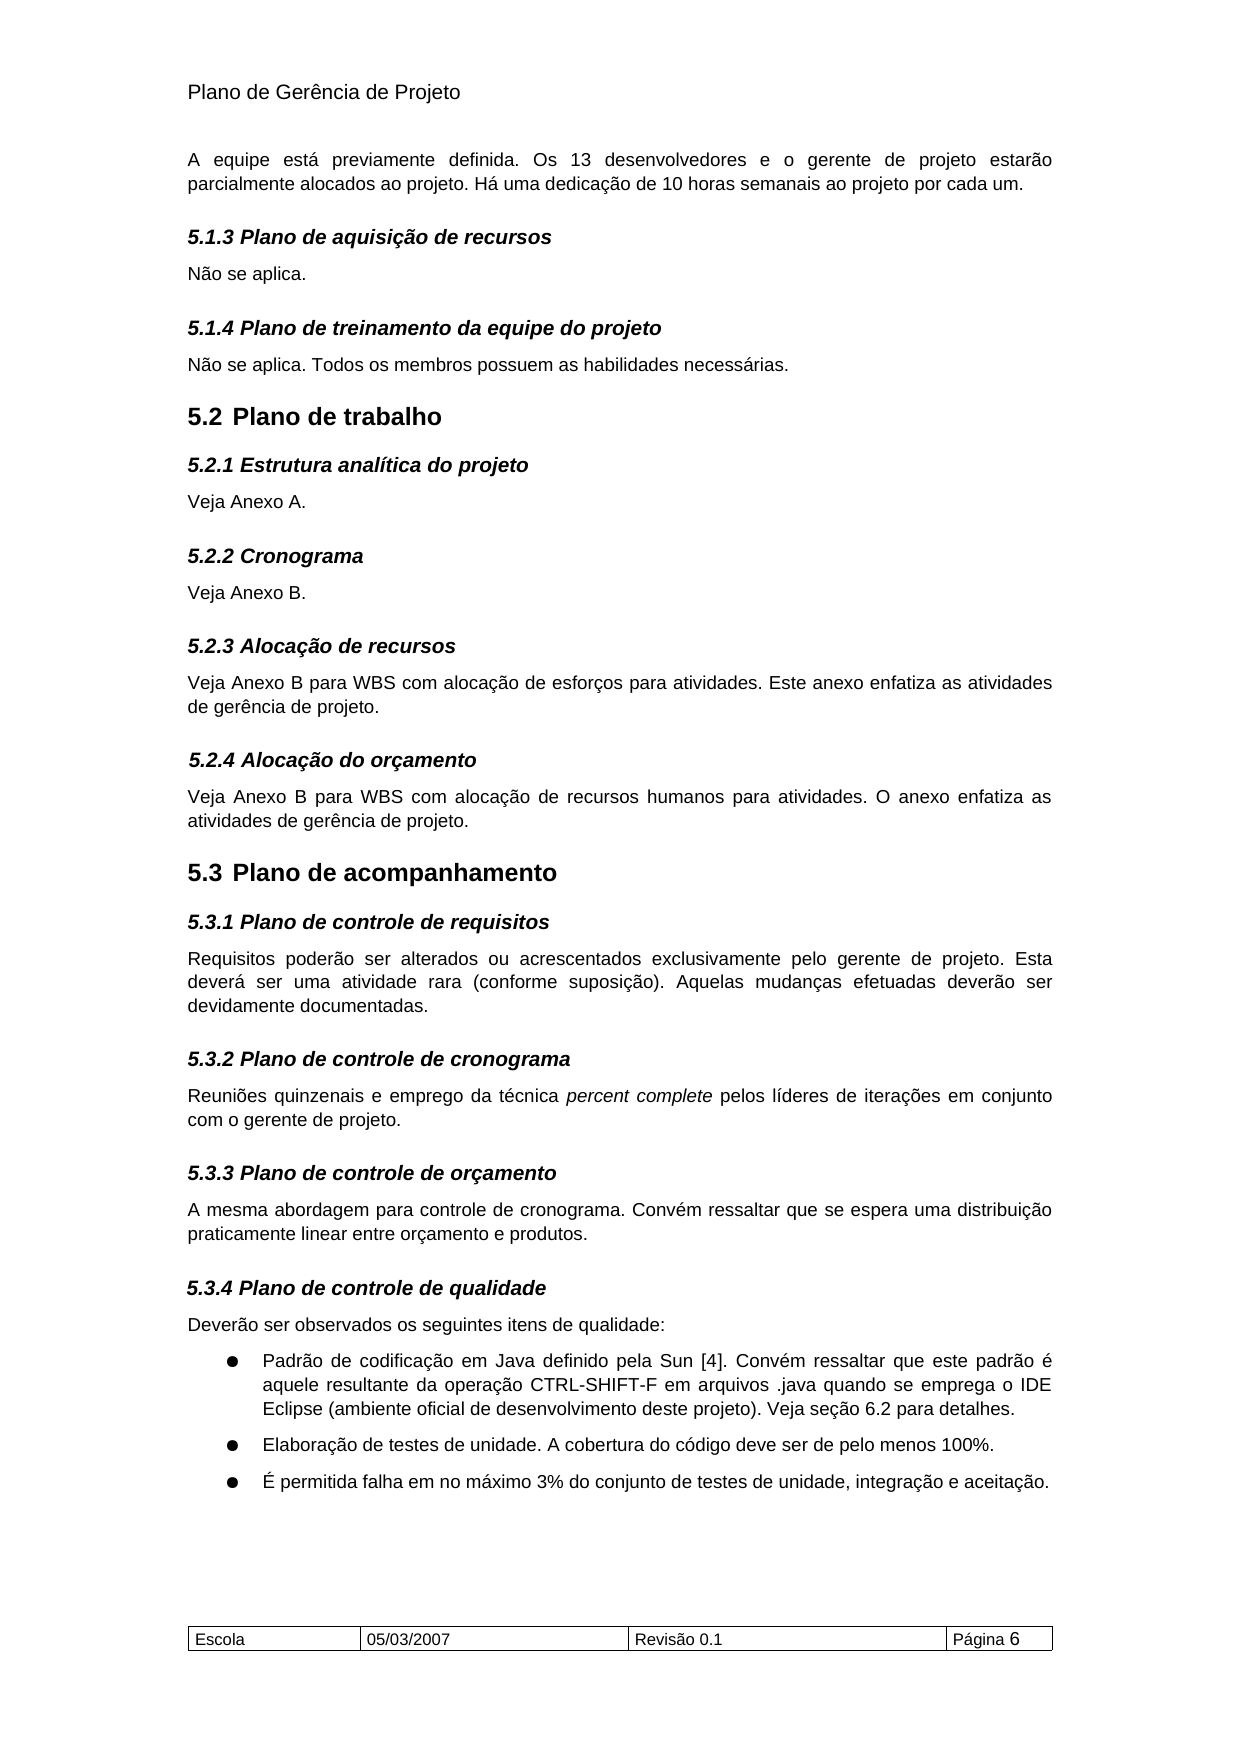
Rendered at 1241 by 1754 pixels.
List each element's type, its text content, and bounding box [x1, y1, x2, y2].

subtitle Cronograma [187, 544, 1053, 568]
text A equipe está previamente definida. Os 13 desenvolvedores e o gerente de projeto estarão parcialmente alocados ao projeto. Há uma dedicação de 10 horas semanais ao projeto por cada um. [187, 148, 1053, 195]
text Veja Anexo A. [187, 490, 1053, 514]
list Elaboração de testes de unidade. A cobertura do código deve ser de pelo menos 100%. [225, 1433, 1053, 1456]
subtitle Plano de treinamento da equipe do projeto [187, 316, 1053, 340]
text Não se aplica. Todos os membros possuem as habilidades necessárias. [187, 352, 1053, 376]
text A mesma abordagem para controle de cronograma. Convém ressaltar que se espera uma distribuição praticamente linear entre orçamento e produtos. [187, 1198, 1053, 1245]
subtitle Plano de controle de requisitos [187, 910, 1053, 934]
subtitle Plano de aquisição de recursos [187, 226, 1053, 249]
subtitle Plano de controle de cronograma [187, 1048, 1053, 1072]
list Padrão de codificação em Java definido pela Sun [4]. Convém ressaltar que este padrão é aquele resultante da operação CTRL-SHIFT-F em arquivos .java quando se emprega o IDE Eclipse (ambiente oficial de desenvolvimento deste projeto). Veja seção 6.2 para detalhes. [225, 1349, 1053, 1420]
text Reuniões quinzenais e emprego da técnica percent complete pelos líderes de iterações em conjunto com o gerente de projeto. [187, 1084, 1053, 1131]
subtitle Plano de trabalho [187, 407, 1053, 430]
text Requisitos poderão ser alterados ou acrescentados exclusivamente pelo gerente de projeto. Esta deverá ser uma atividade rara (conforme suposição). Aquelas mudanças efetuadas deverão ser devidamente documentadas. [187, 946, 1053, 1017]
subtitle Plano de acompanhamento [187, 863, 1053, 887]
subtitle Estrutura analítica do projeto [187, 454, 1053, 478]
list É permitida falha em no máximo 3% do conjunto de testes de unidade, integração e aceitação. [225, 1469, 1053, 1493]
subtitle Alocação de recursos [187, 635, 1053, 658]
subtitle Alocação do orçamento [188, 749, 1053, 772]
text Não se aplica. [187, 262, 1053, 286]
subtitle Plano de controle de orçamento [187, 1162, 1053, 1186]
text Veja Anexo B para WBS com alocação de esforços para atividades. Este anexo enfatiza as atividades de gerência de projeto. [187, 671, 1053, 718]
text Veja Anexo B para WBS com alocação de recursos humanos para atividades. O anexo enfatiza as atividades de gerência de projeto. [187, 785, 1053, 832]
text Deverão ser observados os seguintes itens de qualidade: [187, 1312, 1053, 1336]
text Veja Anexo B. [187, 580, 1053, 604]
subtitle Plano de controle de qualidade [186, 1276, 1053, 1300]
